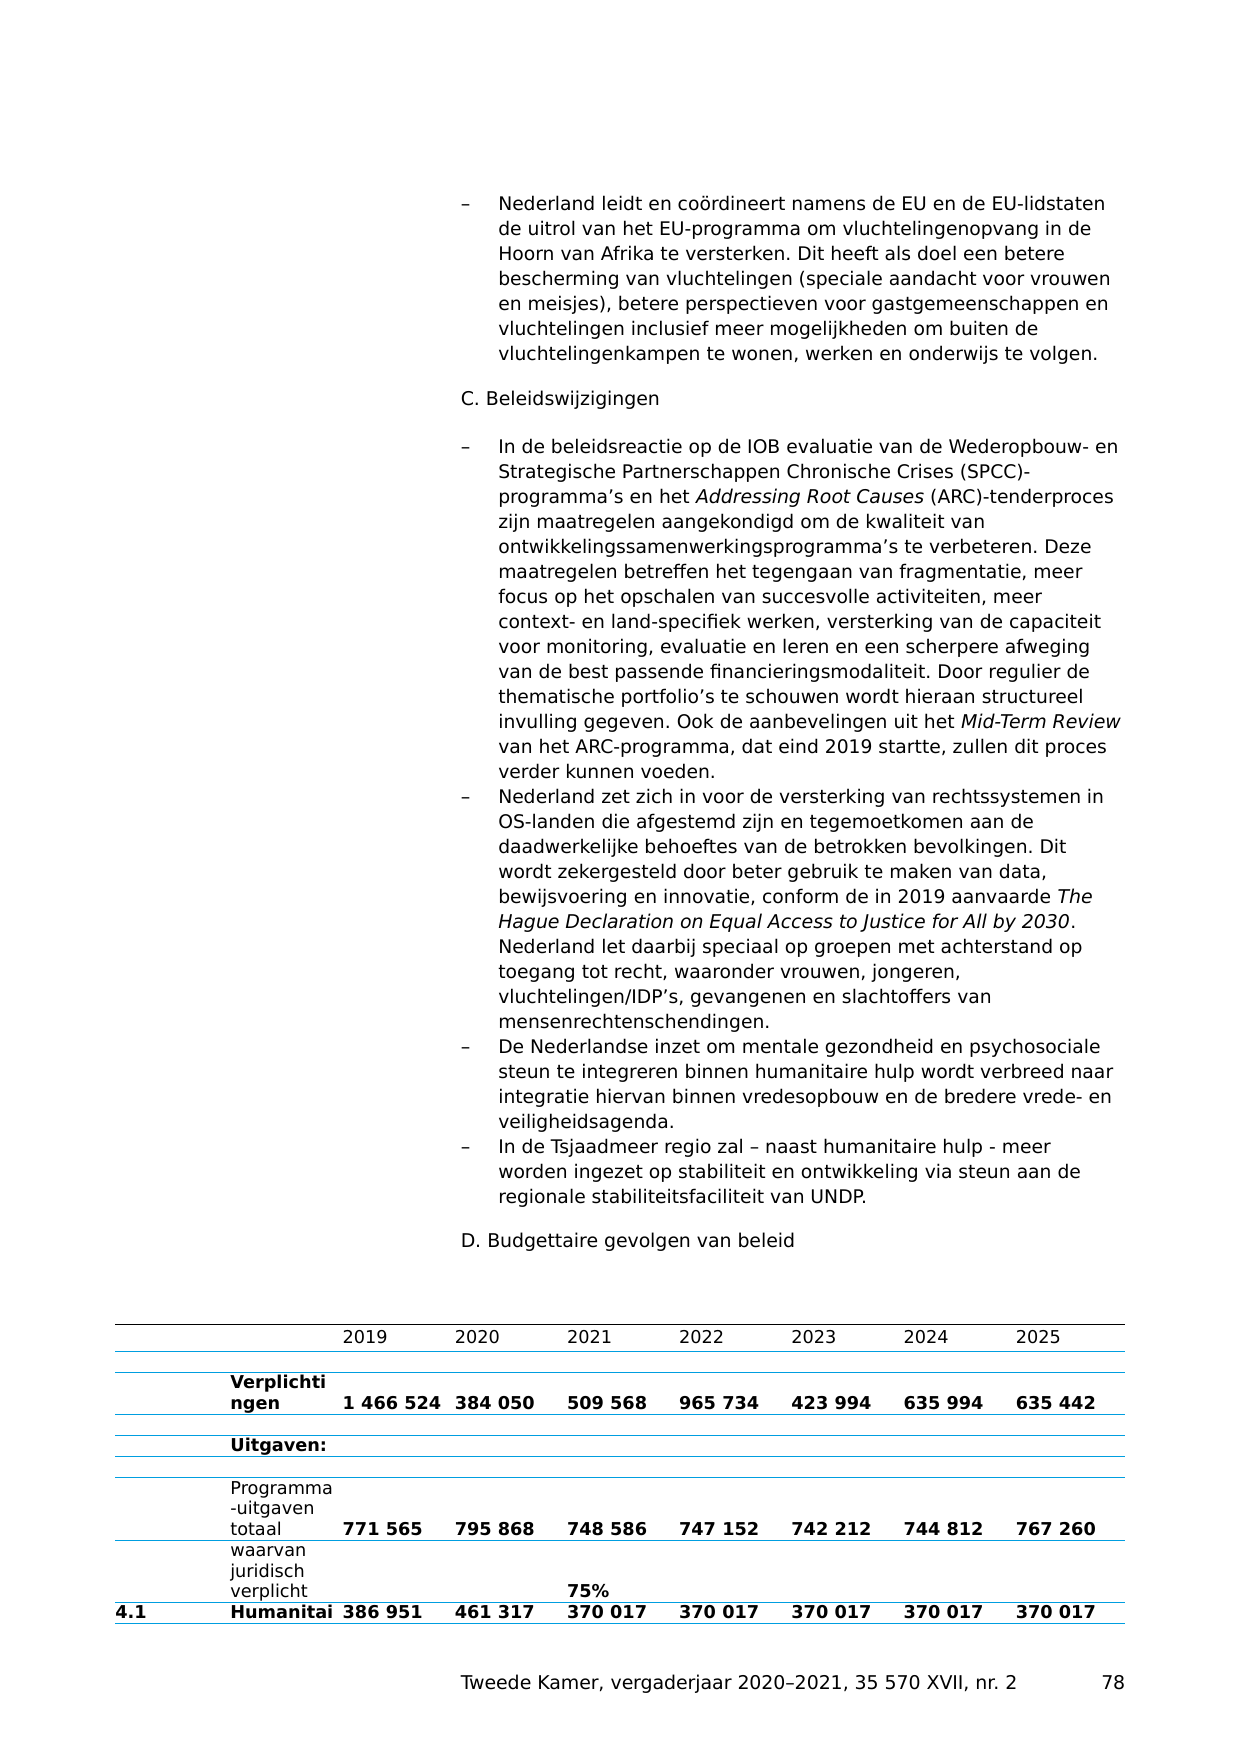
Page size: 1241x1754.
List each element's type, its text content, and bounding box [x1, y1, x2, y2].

table_cell [676, 1415, 788, 1435]
table_cell [227, 1325, 339, 1351]
table_cell 370 017 [564, 1603, 676, 1623]
table_cell Verplichtingen [227, 1373, 339, 1414]
table_cell 370 017 [1013, 1603, 1125, 1623]
table_cell [340, 1457, 452, 1477]
table_cell 742 212 [788, 1478, 900, 1539]
table_cell 1 466 524 [340, 1373, 452, 1414]
table_cell Uitgaven: [227, 1436, 339, 1456]
table_cell 635 442 [1013, 1373, 1125, 1414]
table_cell [676, 1436, 788, 1456]
table_cell [900, 1415, 1013, 1435]
table_cell [115, 1415, 227, 1435]
table_cell 370 017 [676, 1603, 788, 1623]
table_cell [115, 1373, 227, 1414]
table_cell Humanitai [227, 1603, 339, 1623]
table_cell [115, 1325, 227, 1351]
table_cell [115, 1352, 227, 1372]
list De Nederlandse inzet om mentale gezondheid en psychosociale steun te integreren binnen humanitaire hulp wordt verbreed naar integratie hiervan binnen vredesopbouw en de bredere vrede- en veiligheidsagenda. [461, 1033, 1125, 1133]
table_cell [115, 1436, 227, 1456]
table_cell 384 050 [452, 1373, 564, 1414]
table_cell 2020 [452, 1325, 564, 1351]
list In de Tsjaadmeer regio zal – naast humanitaire hulp - meer worden ingezet op stabiliteit en ontwikkeling via steun aan de regionale stabiliteitsfaciliteit van UNDP. [461, 1133, 1125, 1208]
table_cell [564, 1457, 676, 1477]
table_cell [788, 1415, 900, 1435]
table_cell 2019 [340, 1325, 452, 1351]
table_cell waarvan juridisch verplicht [227, 1541, 339, 1602]
table_cell Programma-uitgaven totaal [227, 1478, 339, 1539]
table_cell 461 317 [452, 1603, 564, 1623]
table_cell [340, 1436, 452, 1456]
table_cell 767 260 [1013, 1478, 1125, 1539]
table_cell 509 568 [564, 1373, 676, 1414]
table_cell [900, 1436, 1013, 1456]
table_cell [676, 1541, 788, 1602]
table_cell 2021 [564, 1325, 676, 1351]
table_cell [564, 1352, 676, 1372]
table_cell 386 951 [340, 1603, 452, 1623]
table_cell [1013, 1541, 1125, 1602]
table_cell [452, 1415, 564, 1435]
table_cell [676, 1352, 788, 1372]
table_cell [788, 1352, 900, 1372]
table_cell [115, 1541, 227, 1602]
table_cell 635 994 [900, 1373, 1013, 1414]
table_cell [452, 1541, 564, 1602]
list Nederland leidt en coördineert namens de EU en de EU-lidstaten de uitrol van het EU-programma om vluchtelingenopvang in de Hoorn van Afrika te versterken. Dit heeft als doel een betere bescherming van vluchtelingen (speciale aandacht voor vrouwen en meisjes), betere perspectieven voor gastgemeenschappen en vluchtelingen inclusief meer mogelijkheden om buiten de vluchtelingenkampen te wonen, werken en onderwijs te volgen. [461, 191, 1125, 366]
title D. Budgettaire gevolgen van beleid [461, 1230, 1125, 1252]
table_cell [452, 1457, 564, 1477]
table_cell 423 994 [788, 1373, 900, 1414]
table_cell [564, 1415, 676, 1435]
table_cell [227, 1415, 339, 1435]
table_cell [340, 1352, 452, 1372]
table_cell 2024 [900, 1325, 1013, 1351]
table_cell 370 017 [900, 1603, 1013, 1623]
table_header Tabel 14 Tabel Budgettaire gevolgen van beleid artikel 4 Vrede, veiligheid en duurzame ontwikkeling (bedragen x € 1.000) [115, 1276, 1125, 1324]
table_cell 4.1 [115, 1603, 227, 1623]
table_cell [900, 1352, 1013, 1372]
table_cell [564, 1436, 676, 1456]
table_cell [900, 1457, 1013, 1477]
table_cell 747 152 [676, 1478, 788, 1539]
table_cell 795 868 [452, 1478, 564, 1539]
table_cell [788, 1541, 900, 1602]
table_cell [115, 1478, 227, 1539]
table_cell [115, 1457, 227, 1477]
title C. Beleidswijzigingen [461, 388, 1125, 410]
table_cell [227, 1352, 339, 1372]
table_cell 370 017 [788, 1603, 900, 1623]
list In de beleidsreactie op de IOB evaluatie van de Wederopbouw- en Strategische Partnerschappen Chronische Crises (SPCC)-programma’s en het Addressing Root Causes (ARC)-tenderproces zijn maatregelen aangekondigd om de kwaliteit van ontwikkelingssamenwerkingsprogramma’s te verbeteren. Deze maatregelen betreffen het tegengaan van fragmentatie, meer focus op het opschalen van succesvolle activiteiten, meer context- en land-specifiek werken, versterking van de capaciteit voor monitoring, evaluatie en leren en een scherpere afweging van de best passende financieringsmodaliteit. Door regulier de thematische portfolio’s te schouwen wordt hieraan structureel invulling gegeven. Ook de aanbevelingen uit het Mid-Term Review van het ARC-programma, dat eind 2019 startte, zullen dit proces verder kunnen voeden. [461, 433, 1125, 783]
table_cell [788, 1457, 900, 1477]
table_cell 965 734 [676, 1373, 788, 1414]
table_cell 75% [564, 1541, 676, 1602]
table_cell [340, 1415, 452, 1435]
table_cell [227, 1457, 339, 1477]
table_cell [1013, 1352, 1125, 1372]
table_cell 2023 [788, 1325, 900, 1351]
list Nederland zet zich in voor de versterking van rechtssystemen in OS-landen die afgestemd zijn en tegemoetkomen aan de daadwerkelijke behoeftes van de betrokken bevolkingen. Dit wordt zekergesteld door beter gebruik te maken van data, bewijsvoering en innovatie, conform de in 2019 aanvaarde The Hague Declaration on Equal Access to Justice for All by 2030. Nederland let daarbij speciaal op groepen met achterstand op toegang tot recht, waaronder vrouwen, jongeren, vluchtelingen/IDP’s, gevangenen en slachtoffers van mensenrechtenschendingen. [461, 783, 1125, 1033]
table_cell [452, 1352, 564, 1372]
table_cell [1013, 1415, 1125, 1435]
table_cell [1013, 1457, 1125, 1477]
table_cell [1013, 1436, 1125, 1456]
table_cell 771 565 [340, 1478, 452, 1539]
table_cell 2025 [1013, 1325, 1125, 1351]
table_cell 744 812 [900, 1478, 1013, 1539]
table_cell [340, 1541, 452, 1602]
table_cell [452, 1436, 564, 1456]
table_cell [788, 1436, 900, 1456]
table_cell [900, 1541, 1013, 1602]
table_cell 2022 [676, 1325, 788, 1351]
table_cell 748 586 [564, 1478, 676, 1539]
table_cell [676, 1457, 788, 1477]
